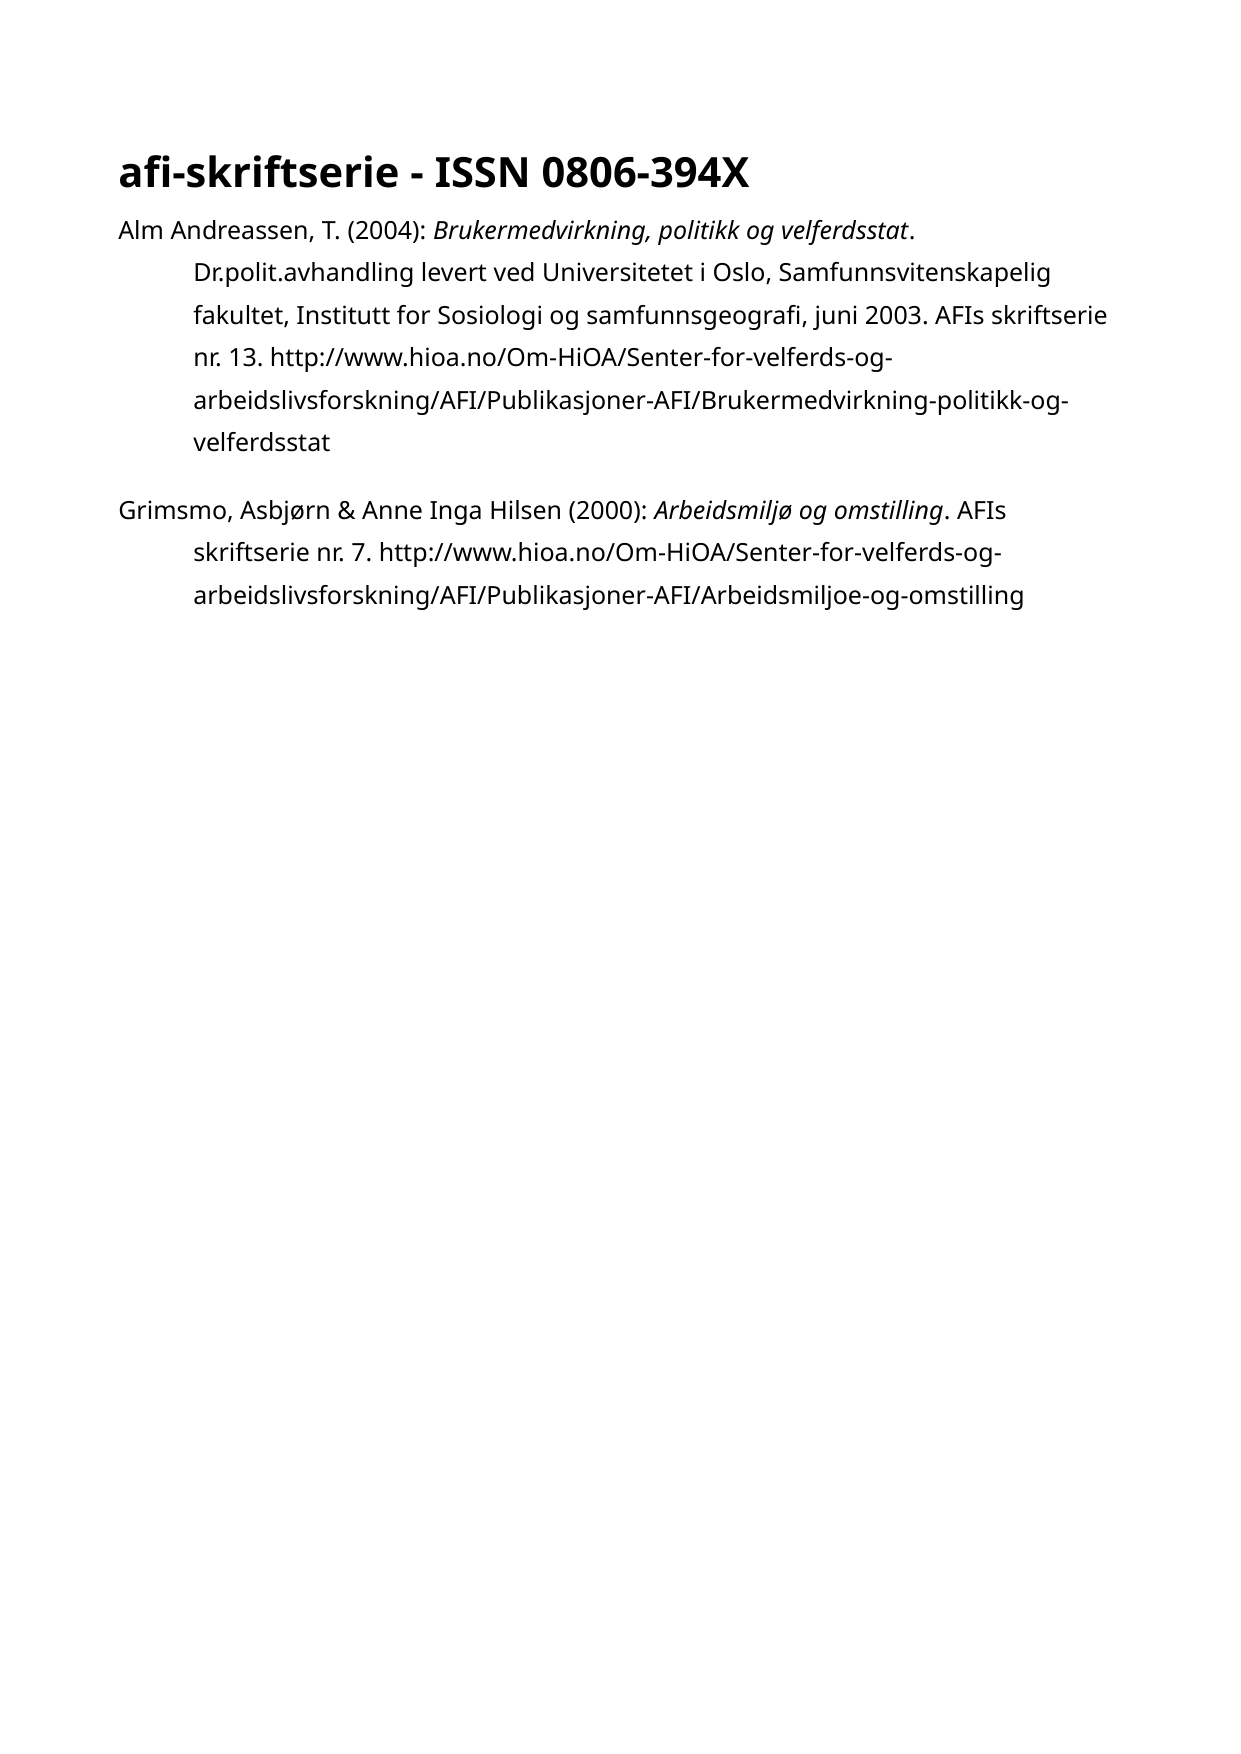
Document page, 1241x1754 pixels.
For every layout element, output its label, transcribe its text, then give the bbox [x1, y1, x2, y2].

list Alm Andreassen, T. (2004): Brukermedvirkning, politikk og velferdsstat. Dr.polit.avhandling levert ved Universitetet i Oslo, Samfunnsvitenskapelig fakultet, Institutt for Sosiologi og samfunnsgeografi, juni 2003. AFIs skriftserie nr. 13. http://www.hioa.no/Om-HiOA/Senter-for-velferds-og-arbeidslivsforskning/AFI/Publikasjoner-AFI/Brukermedvirkning-politikk-og-velferdsstat [118, 212, 1122, 459]
list Grimsmo, Asbjørn & Anne Inga Hilsen (2000): Arbeidsmiljø og omstilling. AFIs skriftserie nr. 7. http://www.hioa.no/Om-HiOA/Senter-for-velferds-og-arbeidslivsforskning/AFI/Publikasjoner-AFI/Arbeidsmiljoe-og-omstilling [118, 492, 1122, 611]
subtitle afi-skriftserie - ISSN 0806-394X [118, 143, 1122, 200]
